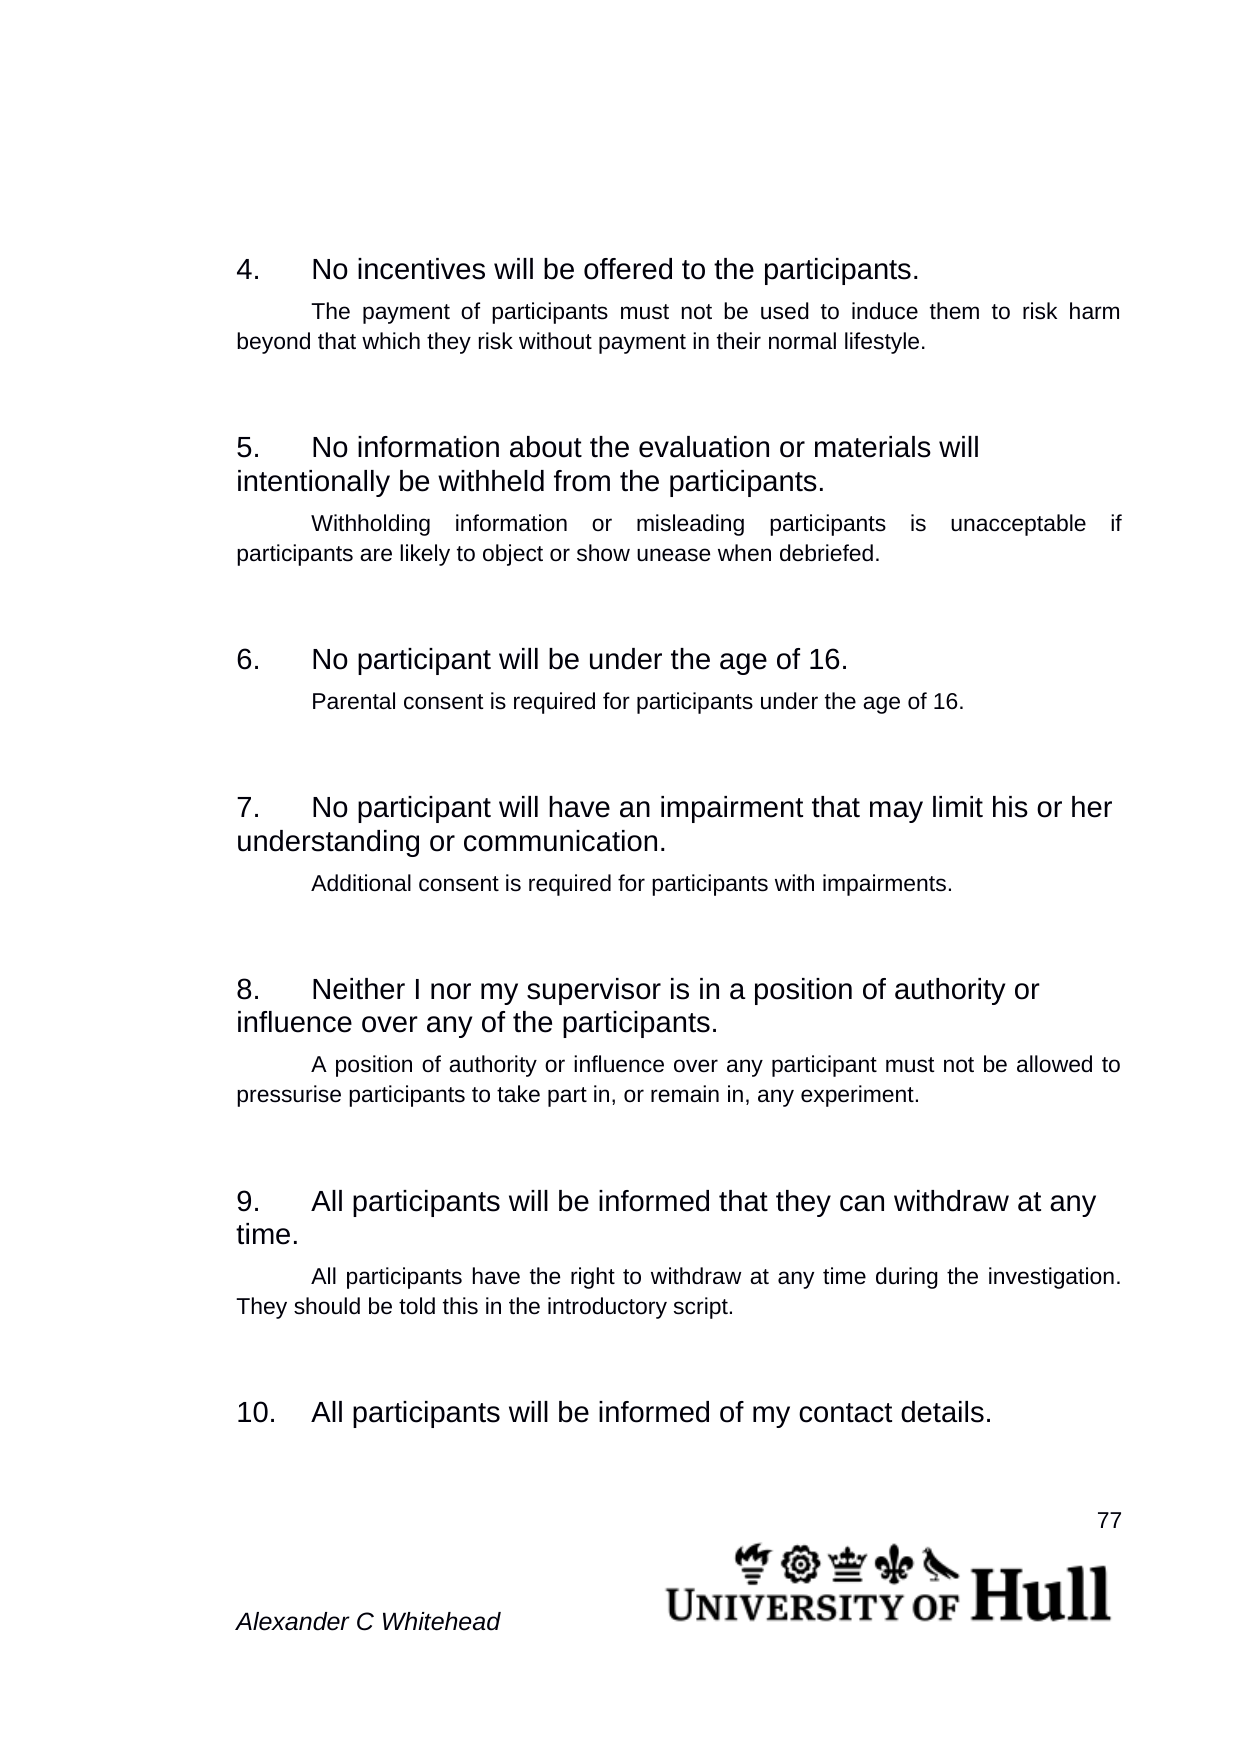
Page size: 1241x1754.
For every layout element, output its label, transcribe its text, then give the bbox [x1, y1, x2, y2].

text All participants have the right to withdraw at any time during the investigation. They should be told this in the introductory script. [236, 1263, 1122, 1320]
subtitle 8. Neither I nor my supervisor is in a position of authority or influence over any of the participants. [236, 972, 1122, 1039]
subtitle 5. No information about the evaluation or materials will intentionally be withheld from the participants. [236, 430, 1122, 497]
subtitle 6. No participant will be under the age of 16. [236, 642, 1122, 675]
text The payment of participants must not be used to induce them to risk harm beyond that which they risk without payment in their normal lifestyle. [236, 298, 1122, 354]
subtitle 10. All participants will be informed of my contact details. [236, 1395, 1122, 1429]
subtitle 9. All participants will be informed that they can withdraw at any time. [236, 1183, 1122, 1251]
text Withholding information or misleading participants is unacceptable if participants are likely to object or show unease when debriefed. [236, 509, 1122, 566]
text Parental consent is required for participants under the age of 16. [236, 688, 1122, 714]
subtitle 7. No participant will have an impairment that may limit his or her understanding or communication. [236, 790, 1122, 857]
subtitle 4. No incentives will be offered to the participants. [236, 252, 1122, 285]
text A position of authority or influence over any participant must not be allowed to pressurise participants to take part in, or remain in, any experiment. [236, 1051, 1122, 1108]
picture [659, 1533, 1119, 1631]
text Additional consent is required for participants with impairments. [236, 869, 1122, 896]
